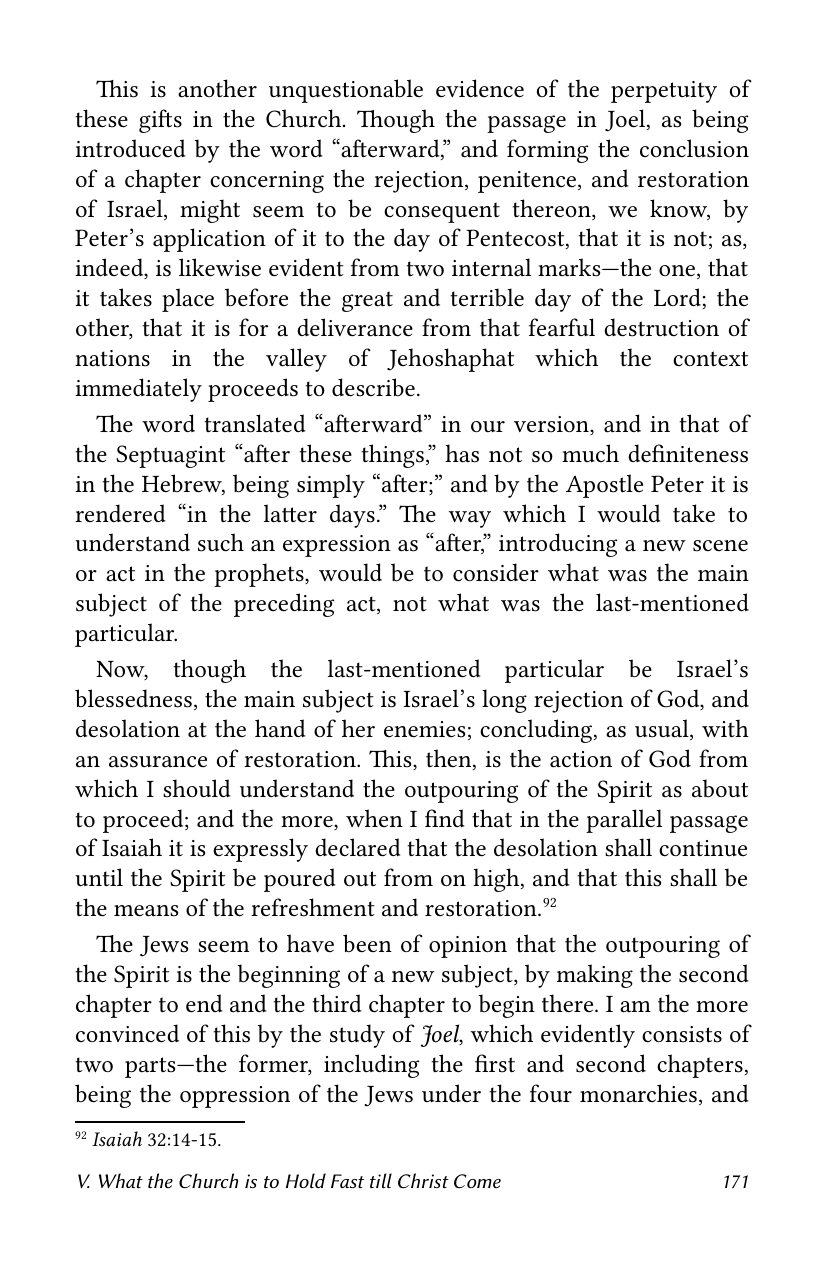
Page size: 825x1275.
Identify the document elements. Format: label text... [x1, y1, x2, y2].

text The Jews seem to have been of opinion that the outpouring of the Spirit is the beginning of a new subject, by making the second chapter to end and the third chapter to begin there. I am the more convinced of this by the study of Joel, which evidently consists of two parts—the former, including the first and second chapters, being the oppression of the Jews under the four monarchies, and [75, 930, 750, 1108]
text This is another unquestionable evidence of the perpetuity of these gifts in the Church. Though the passage in Joel, as being introduced by the word “afterward,” and forming the conclusion of a chapter concerning the rejection, penitence, and restoration of Israel, might seem to be consequent thereon, we know, by Peter’s application of it to the day of Pentecost, that it is not; as, indeed, is likewise evident from two internal marks—the one, that it takes place before the great and terrible day of the Lord; the other, that it is for a deliverance from that fearful destruction of nations in the valley of Jehoshaphat which the context immediately proceeds to describe. [75, 75, 750, 402]
text Isaiah 32:14-15. [75, 1128, 750, 1152]
text The word translated “afterward” in our version, and in that of the Septuagint “after these things,” has not so much definiteness in the Hebrew, being simply “after;” and by the Apostle Peter it is rendered “in the latter days.” The way which I would take to understand such an expression as “after,” introducing a new scene or act in the prophets, would be to consider what was the main subject of the preceding act, not what was the last-mentioned particular. [75, 410, 750, 648]
text Now, though the last-mentioned particular be Israel’s blessedness, the main subject is Israel’s long rejection of God, and desolation at the hand of her enemies; concluding, as usual, with an assurance of restoration. This, then, is the action of God from which I should understand the outpouring of the Spirit as about to proceed; and the more, when I find that in the parallel passage of Isaiah it is expressly declared that the desolation shall continue until the Spirit be poured out from on high, and that this shall be the means of the refreshment and restoration. [75, 655, 750, 923]
